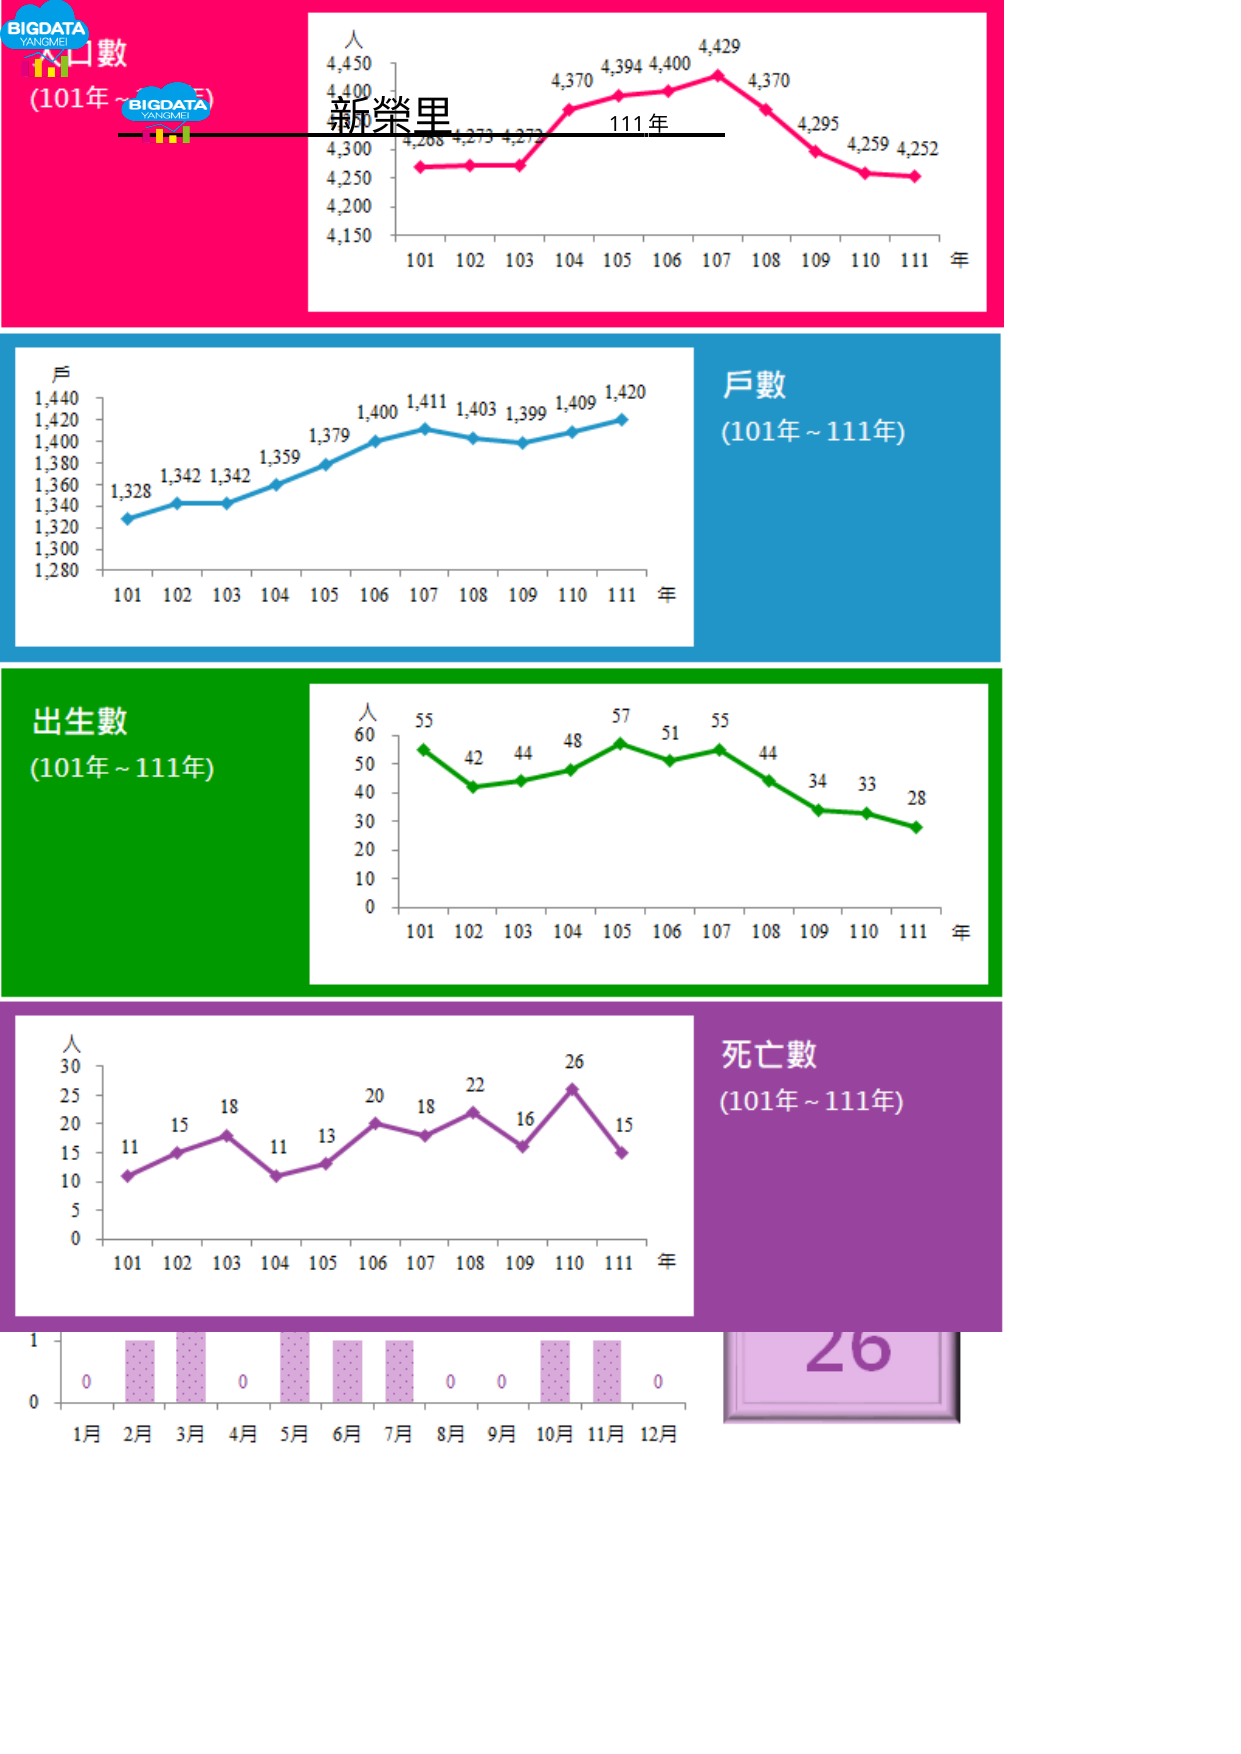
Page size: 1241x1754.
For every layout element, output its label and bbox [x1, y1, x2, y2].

picture [63, 23, 73, 34]
picture [73, 23, 84, 34]
picture [0, 0, 1004, 1469]
picture [27, 23, 63, 34]
picture [8, 23, 19, 34]
picture [0, 0, 47, 28]
